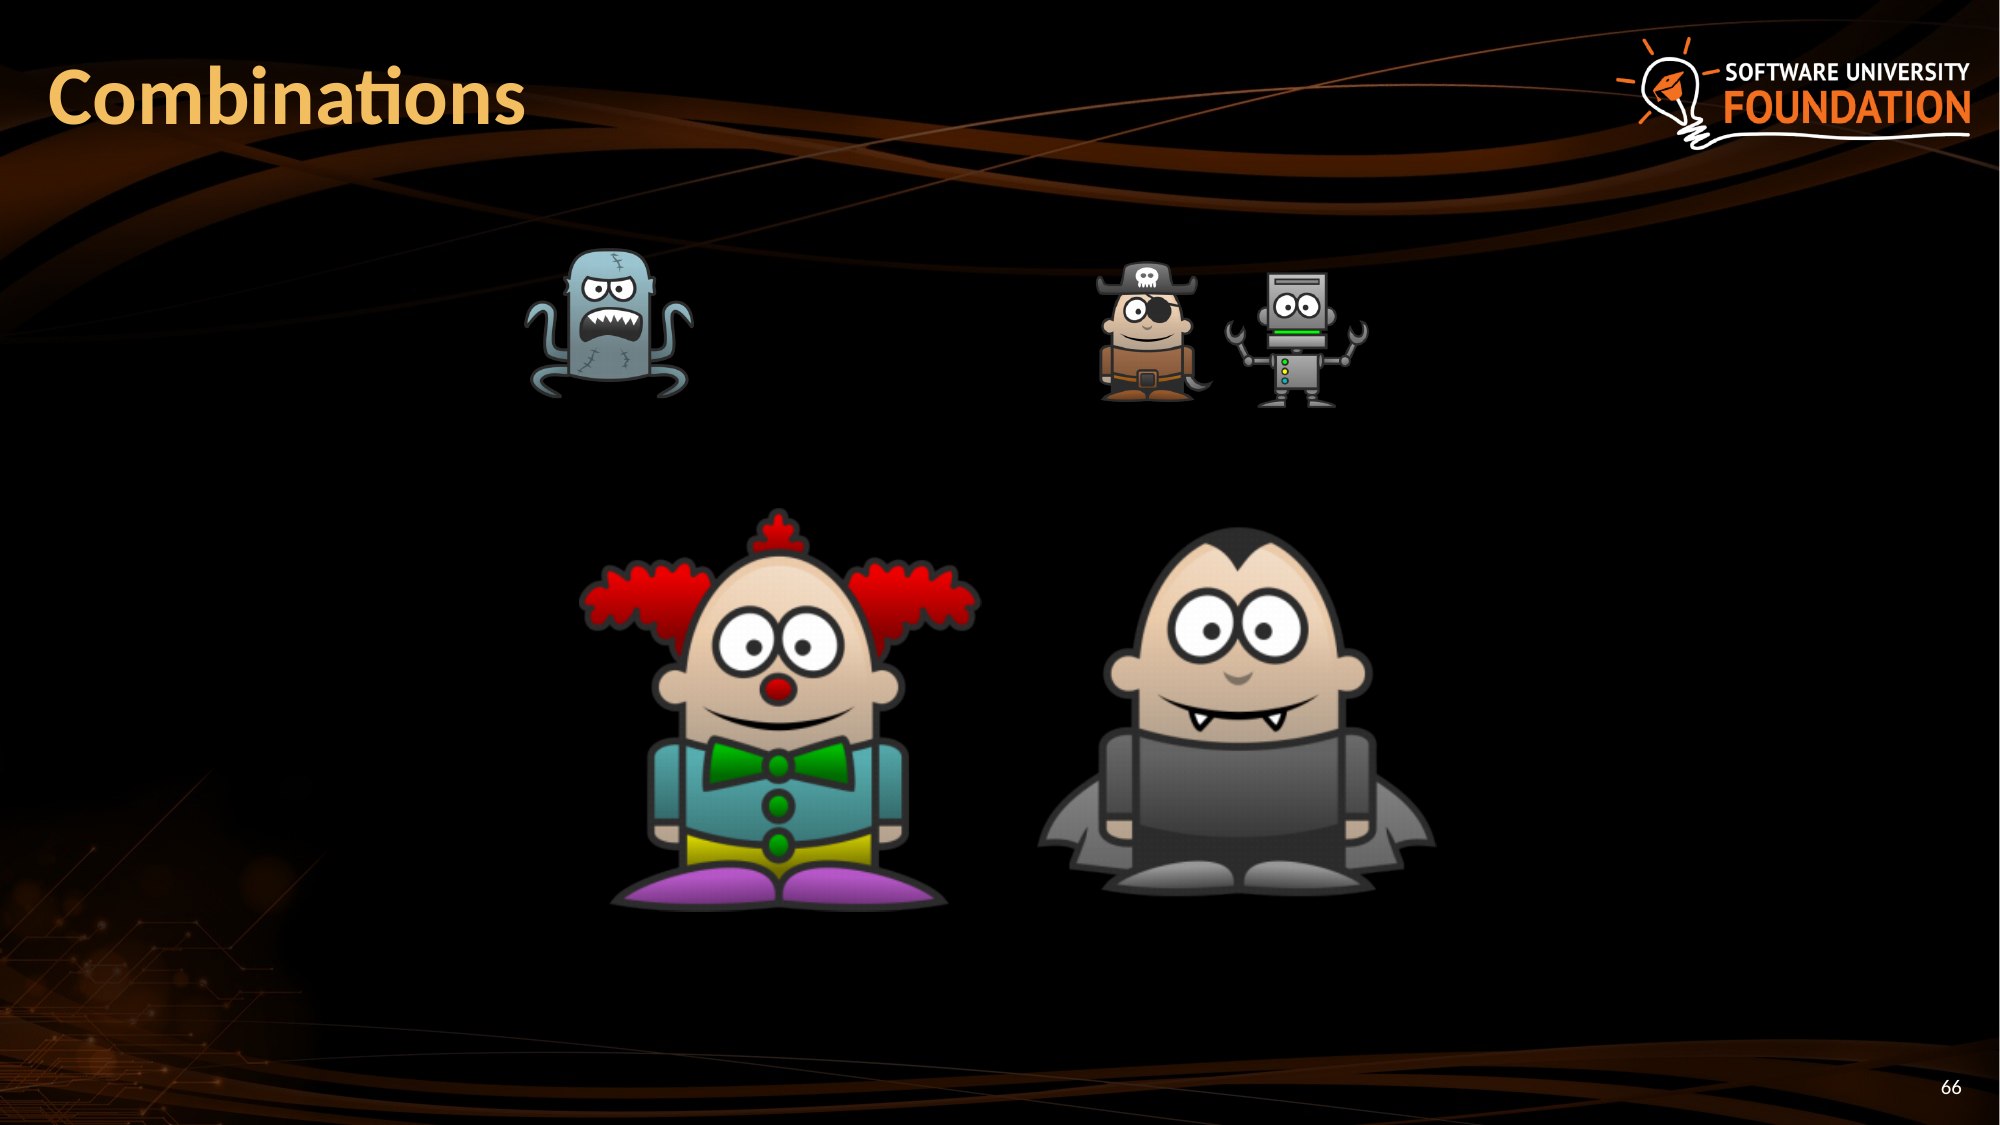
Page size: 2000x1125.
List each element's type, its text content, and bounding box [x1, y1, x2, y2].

picture [0, 0, 2000, 1125]
title Combinations [30, 6, 1602, 189]
slide_number [1897, 1070, 1968, 1103]
